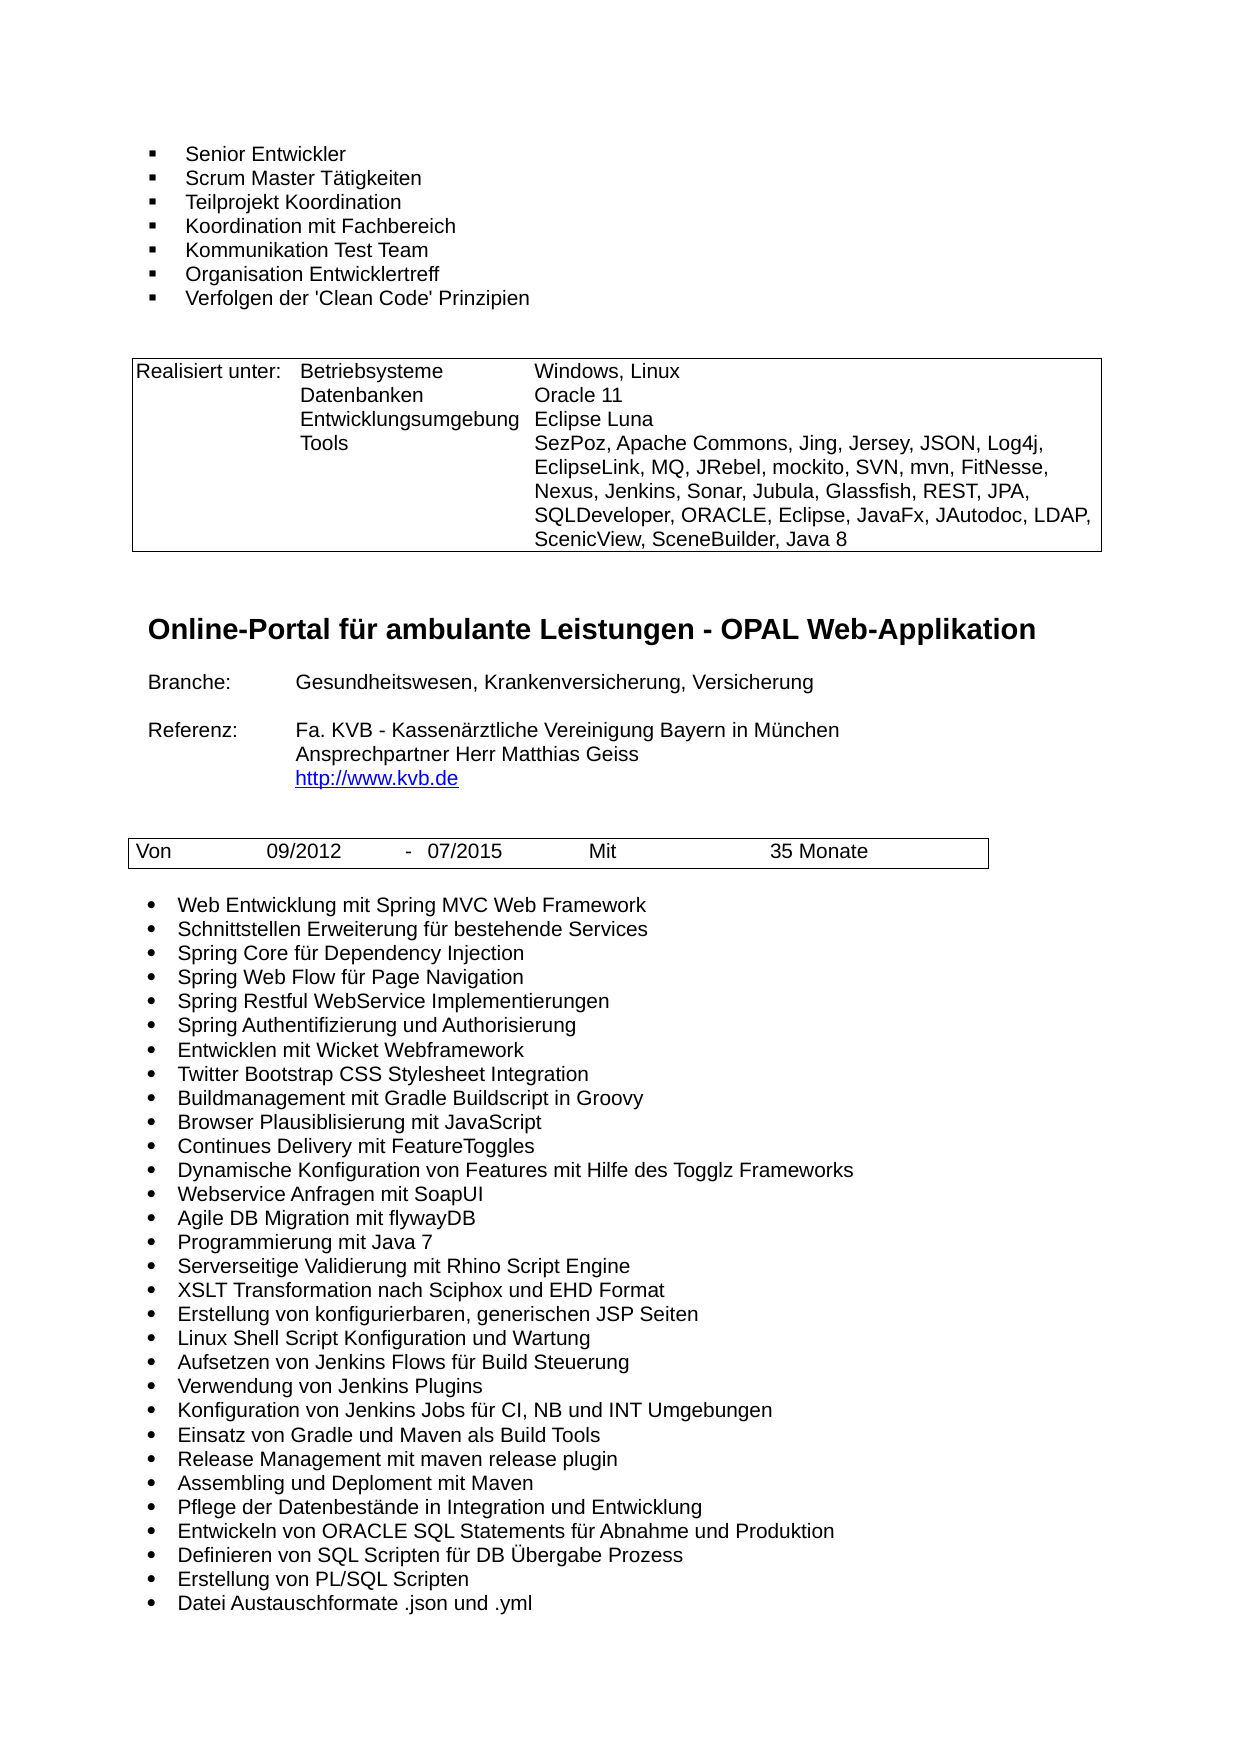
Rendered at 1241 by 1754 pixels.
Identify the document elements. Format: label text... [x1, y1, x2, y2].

list Agile DB Migration mit flywayDB [148, 1206, 1110, 1230]
list Spring Core für Dependency Injection [148, 941, 1110, 965]
list Entwickeln von ORACLE SQL Statements für Abnahme und Produktion [148, 1519, 1110, 1543]
list XSLT Transformation nach Sciphox und EHD Format [148, 1278, 1110, 1302]
list Linux Shell Script Konfiguration und Wartung [148, 1326, 1110, 1350]
list Einsatz von Gradle und Maven als Build Tools [148, 1422, 1110, 1446]
list Verwendung von Jenkins Plugins [148, 1374, 1110, 1398]
list Spring Authentifizierung und Authorisierung [148, 1013, 1110, 1037]
text Branche: Gesundheitswesen, Krankenversicherung, Versicherung [148, 670, 1110, 694]
list Erstellung von konfigurierbaren, generischen JSP Seiten [148, 1302, 1110, 1326]
list Twitter Bootstrap CSS Stylesheet Integration [148, 1061, 1110, 1086]
list Programmierung mit Java 7 [148, 1230, 1110, 1254]
list Webservice Anfragen mit SoapUI [148, 1182, 1110, 1206]
list Spring Restful WebService Implementierungen [148, 989, 1110, 1013]
list Koordination mit Fachbereich [148, 214, 1110, 238]
table_header Mit [581, 839, 762, 868]
list Web Entwicklung mit Spring MVC Web Framework [148, 893, 1110, 917]
table_header 07/2015 [420, 839, 581, 868]
table_header Realisiert unter: [133, 359, 297, 407]
table_cell Eclipse Luna SezPoz, Apache Commons, Jing, Jersey, JSON, Log4j, EclipseLink, MQ, JRebel, mockito, SVN, mvn, FitNesse, Nexus, Jenkins, Sonar, Jubula, Glassfish, REST, JPA, SQLDeveloper, ORACLE, Eclipse, JavaFx, JAutodoc, LDAP, ScenicView, SceneBuilder, Java 8 [531, 407, 1101, 551]
list Buildmanagement mit Gradle Buildscript in Groovy [148, 1086, 1110, 1109]
list Spring Web Flow für Page Navigation [148, 965, 1110, 989]
list Kommunikation Test Team [148, 238, 1110, 262]
table_cell Entwicklungsumgebung Tools [297, 407, 531, 551]
text http://www.kvb.de [221, 766, 1110, 789]
list Senior Entwickler [148, 142, 1110, 166]
list Organisation Entwicklertreff [148, 262, 1110, 286]
table_header Betriebsysteme Datenbanken [297, 359, 531, 407]
list Entwicklen mit Wicket Webframework [148, 1037, 1110, 1061]
list Aufsetzen von Jenkins Flows für Build Steuerung [148, 1350, 1110, 1374]
list Serverseitige Validierung mit Rhino Script Engine [148, 1254, 1110, 1278]
list Continues Delivery mit FeatureToggles [148, 1134, 1110, 1158]
list Browser Plausiblisierung mit JavaScript [148, 1109, 1110, 1134]
list Assembling und Deploment mit Maven [148, 1471, 1110, 1494]
list Konfiguration von Jenkins Jobs für CI, NB und INT Umgebungen [148, 1398, 1110, 1422]
list Erstellung von PL/SQL Scripten [148, 1567, 1110, 1591]
list Datei Austauschformate .json und .yml [148, 1591, 1110, 1615]
list Verfolgen der 'Clean Code' Prinzipien [148, 286, 1110, 310]
table_header - [398, 839, 420, 868]
table_cell [133, 407, 297, 551]
table_header Windows, Linux Oracle 11 [531, 359, 1101, 407]
text Ansprechpartner Herr Matthias Geiss [148, 742, 1110, 766]
list Definieren von SQL Scripten für DB Übergabe Prozess [148, 1543, 1110, 1567]
list Schnittstellen Erweiterung für bestehende Services [148, 917, 1110, 941]
table_header 35 Monate [763, 839, 988, 868]
list Teilprojekt Koordination [148, 190, 1110, 214]
list Scrum Master Tätigkeiten [148, 166, 1110, 190]
subtitle Online-Portal für ambulante Leistungen - OPAL Web-Applikation [148, 612, 1110, 646]
table_header 09/2012 [259, 839, 398, 868]
list Release Management mit maven release plugin [148, 1446, 1110, 1471]
table_header Von [129, 839, 259, 868]
list Dynamische Konfiguration von Features mit Hilfe des Togglz Frameworks [148, 1158, 1110, 1182]
list Pflege der Datenbestände in Integration und Entwicklung [148, 1494, 1110, 1519]
text Referenz: Fa. KVB - Kassenärztliche Vereinigung Bayern in München [148, 718, 1110, 742]
